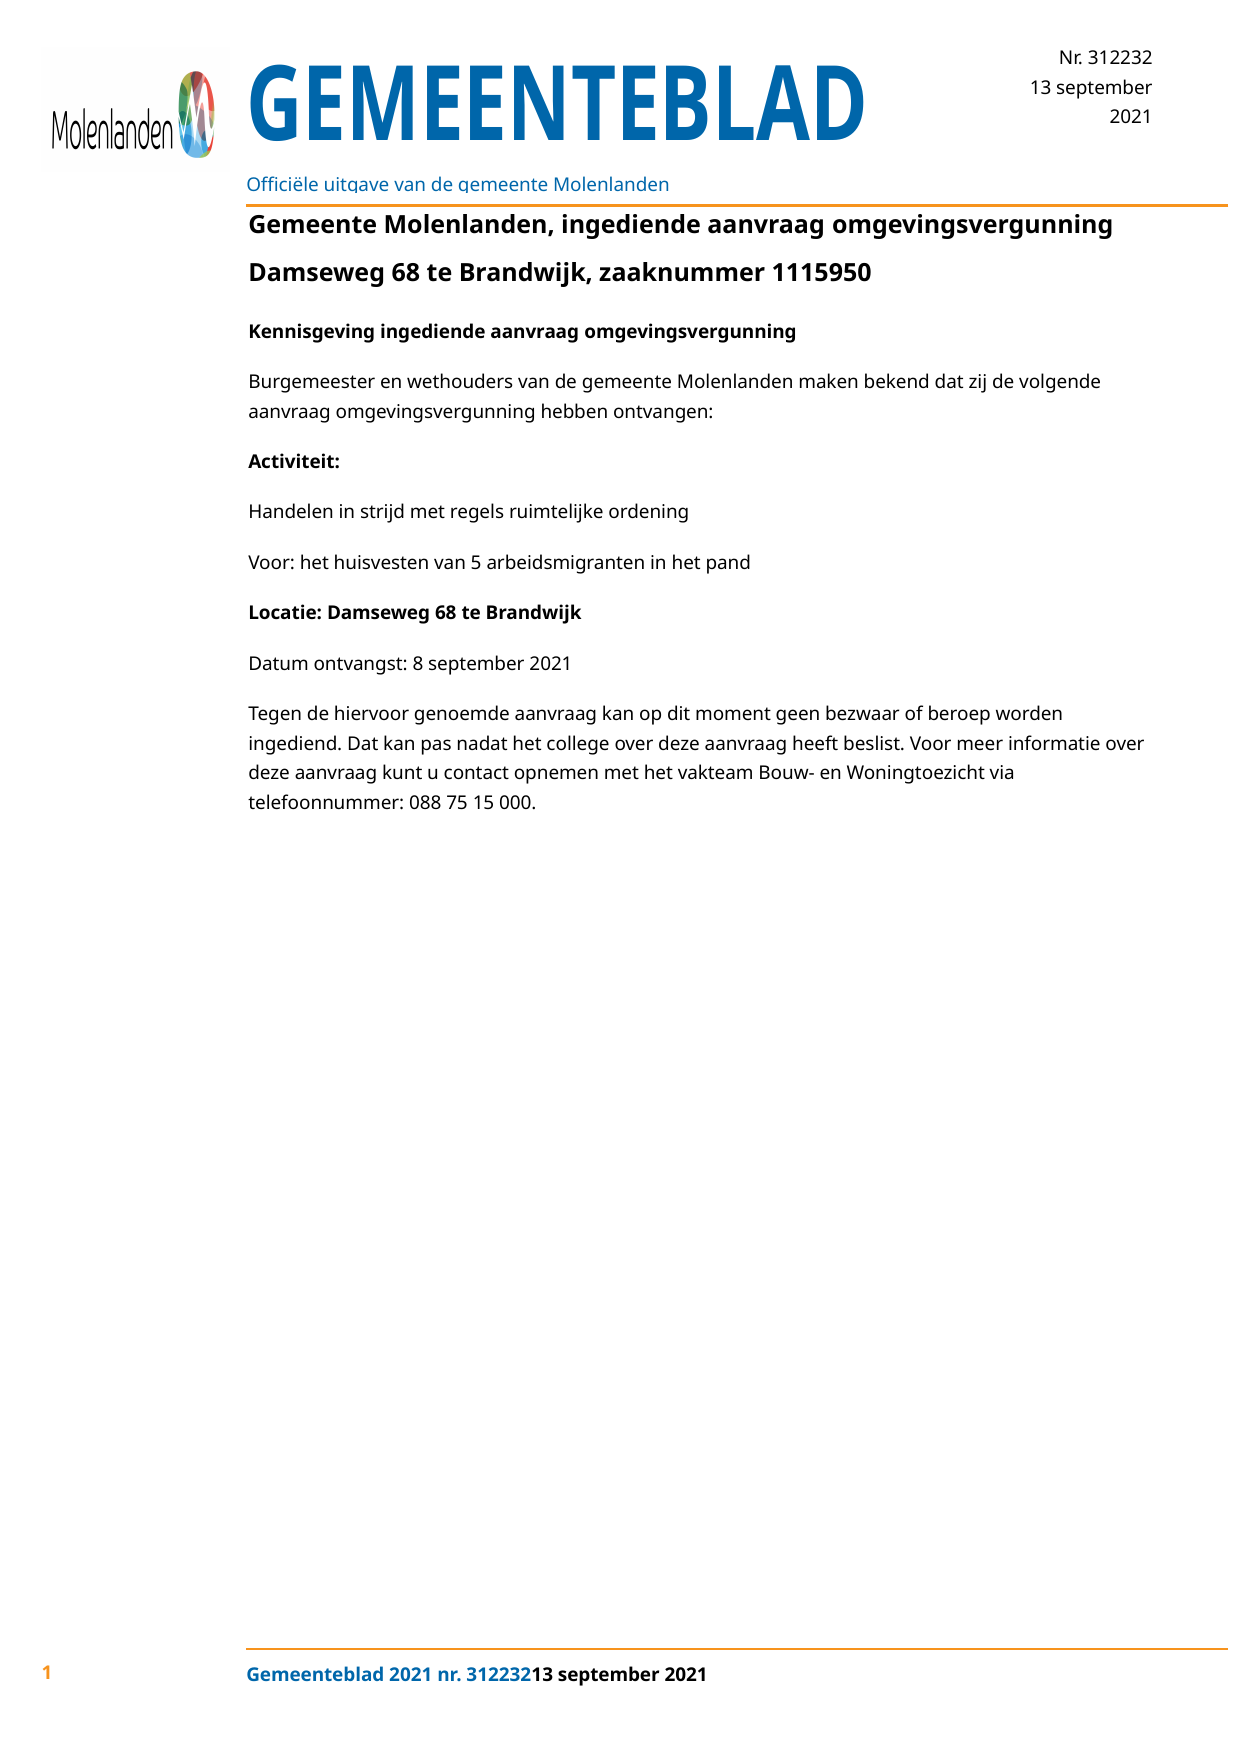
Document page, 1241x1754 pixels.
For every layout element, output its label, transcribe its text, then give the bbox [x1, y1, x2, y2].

text Voor: het huisvesten van 5 arbeidsmigranten in het pand [248, 549, 1152, 575]
picture [41, 47, 231, 172]
text Datum ontvangst: 8 september 2021 [248, 650, 1152, 676]
text Gemeente Molenlanden, ingediende aanvraag omgevingsvergunning Damseweg 68 te Brandwijk, zaaknummer 1115950 [248, 207, 1152, 288]
text Locatie: Damseweg 68 te Brandwijk [248, 599, 1152, 625]
text Tegen de hiervoor genoemde aanvraag kan op dit moment geen bezwaar of beroep worden ingediend. Dat kan pas nadat het college over deze aanvraag heeft beslist. Voor meer informatie over deze aanvraag kunt u contact opnemen met het vakteam Bouw- en Woningtoezicht via telefoonnummer: 088 75 15 000. [248, 700, 1152, 815]
text Handelen in strijd met regels ruimtelijke ordening [248, 499, 1152, 524]
text Burgemeester en wethouders van de gemeente Molenlanden maken bekend dat zij de volgende aanvraag omgevingsvergunning hebben ontvangen: [248, 368, 1152, 424]
text Activiteit: [248, 448, 1152, 474]
text Kennisgeving ingediende aanvraag omgevingsvergunning [248, 318, 1152, 344]
